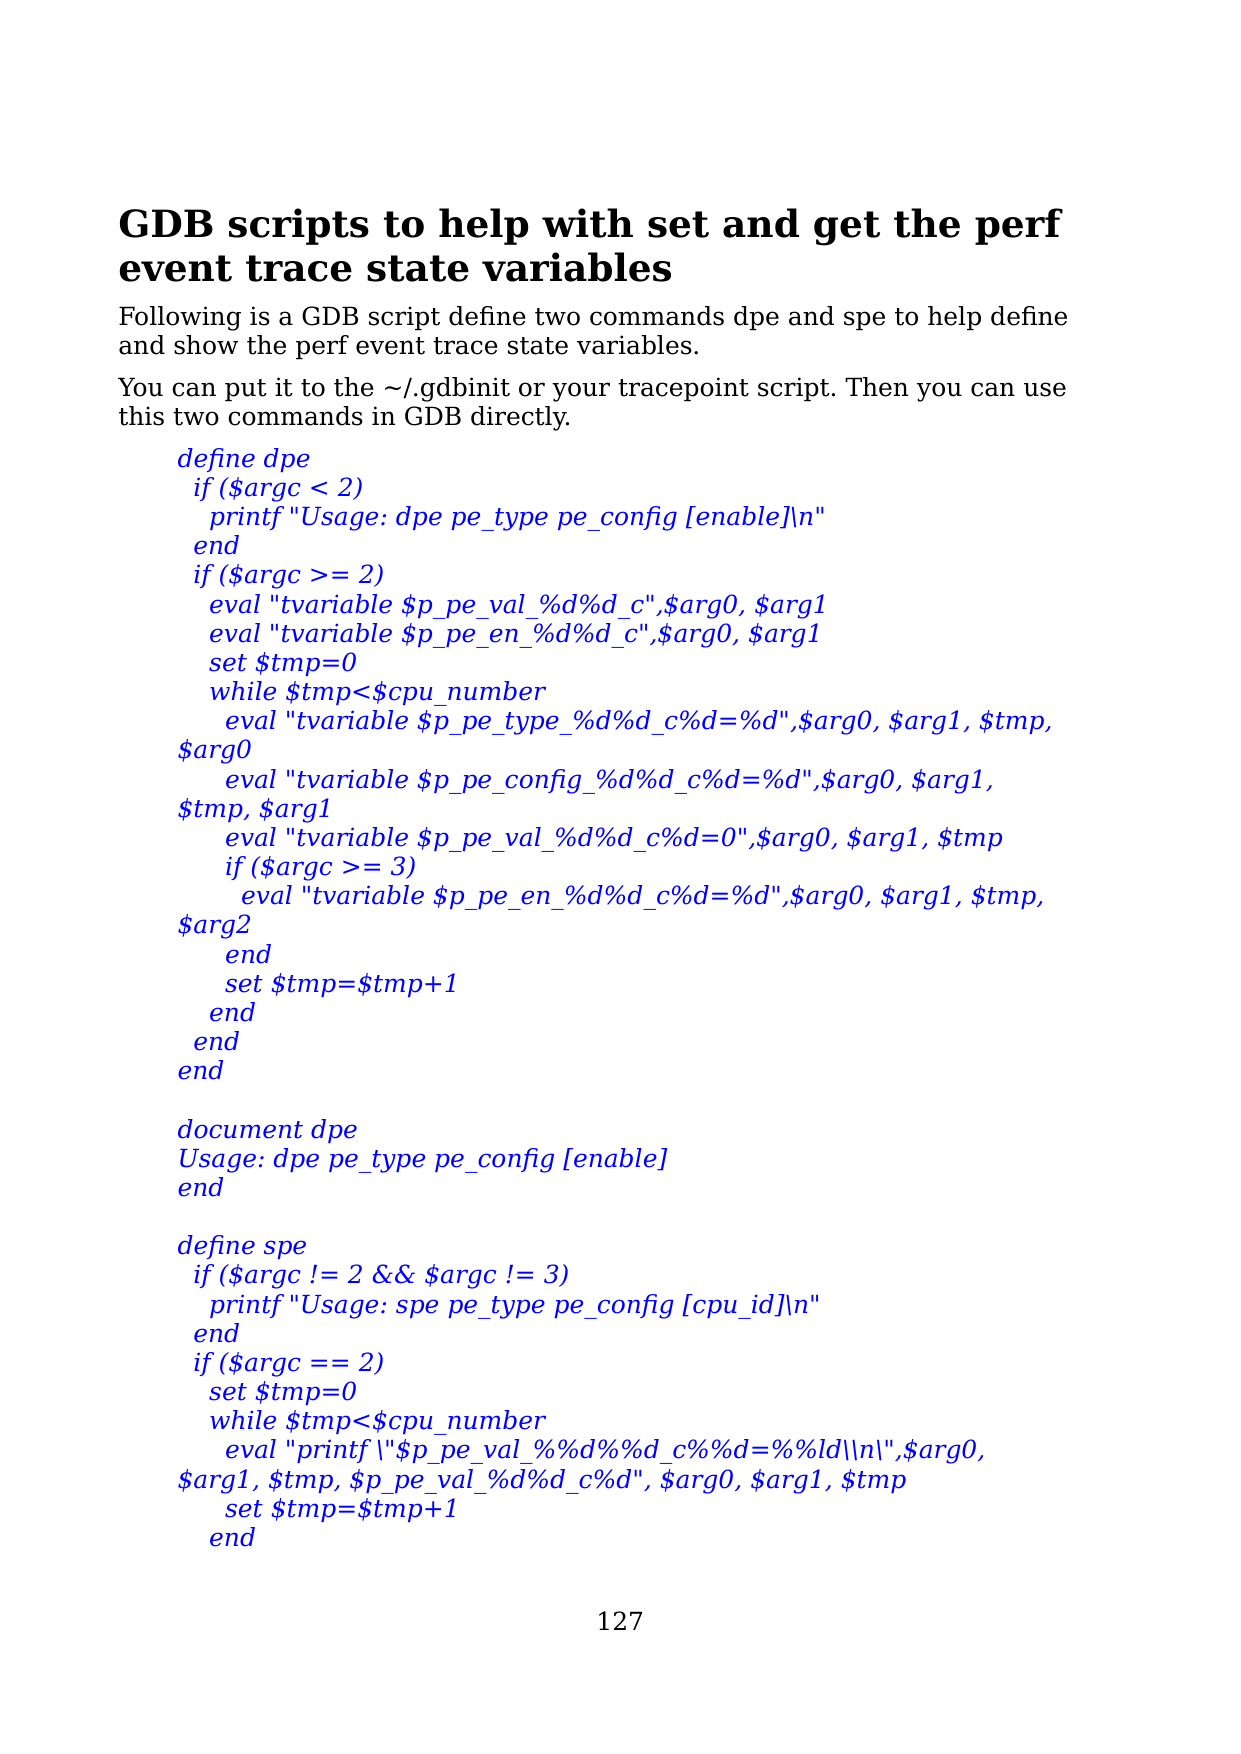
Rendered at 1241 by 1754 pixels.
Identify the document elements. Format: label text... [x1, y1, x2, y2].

text end [177, 1027, 1063, 1057]
text set $tmp=0 [177, 1377, 1063, 1407]
text end [177, 1057, 1063, 1086]
text eval "tvariable $p_pe_type_%d%d_c%d=%d",$arg0, $arg1, $tmp, $arg0 [177, 707, 1063, 765]
text printf "Usage: dpe pe_type pe_config [enable]\n" [177, 502, 1063, 532]
text end [177, 1523, 1063, 1552]
text if ($argc == 2) [177, 1348, 1063, 1377]
subtitle GDB scripts to help with set and get the perf event trace state variables [118, 202, 1122, 290]
text eval "tvariable $p_pe_val_%d%d_c",$arg0, $arg1 [177, 590, 1063, 619]
text end [177, 940, 1063, 969]
text set $tmp=$tmp+1 [177, 1494, 1063, 1523]
text Following is a GDB script define two commands dpe and spe to help define and show the perf event trace state variables. [118, 302, 1122, 361]
text end [177, 1319, 1063, 1348]
text eval "tvariable $p_pe_en_%d%d_c",$arg0, $arg1 [177, 619, 1063, 648]
text You can put it to the ~/.gdbinit or your tracepoint script. Then you can use this two commands in GDB directly. [118, 373, 1122, 432]
text set $tmp=0 [177, 648, 1063, 677]
text printf "Usage: spe pe_type pe_config [cpu_id]\n" [177, 1290, 1063, 1319]
text end [177, 532, 1063, 561]
text while $tmp<$cpu_number [177, 677, 1063, 707]
text eval "tvariable $p_pe_en_%d%d_c%d=%d",$arg0, $arg1, $tmp, $arg2 [177, 882, 1063, 940]
text if ($argc >= 2) [177, 561, 1063, 590]
text eval "tvariable $p_pe_val_%d%d_c%d=0",$arg0, $arg1, $tmp [177, 823, 1063, 852]
text eval "tvariable $p_pe_config_%d%d_c%d=%d",$arg0, $arg1, $tmp, $arg1 [177, 765, 1063, 823]
text end [177, 1173, 1063, 1202]
text if ($argc >= 3) [177, 852, 1063, 882]
text Usage: dpe pe_type pe_config [enable] [177, 1144, 1063, 1173]
text end [177, 998, 1063, 1027]
text document dpe [177, 1115, 1063, 1144]
text define dpe [177, 444, 1063, 473]
text eval "printf \"$p_pe_val_%%d%%d_c%%d=%%ld\\n\",$arg0, $arg1, $tmp, $p_pe_val_%d%d_c%d", $arg0, $arg1, $tmp [177, 1436, 1063, 1494]
text define spe [177, 1232, 1063, 1261]
text while $tmp<$cpu_number [177, 1407, 1063, 1436]
text if ($argc < 2) [177, 473, 1063, 502]
text set $tmp=$tmp+1 [177, 969, 1063, 998]
text if ($argc != 2 && $argc != 3) [177, 1261, 1063, 1290]
